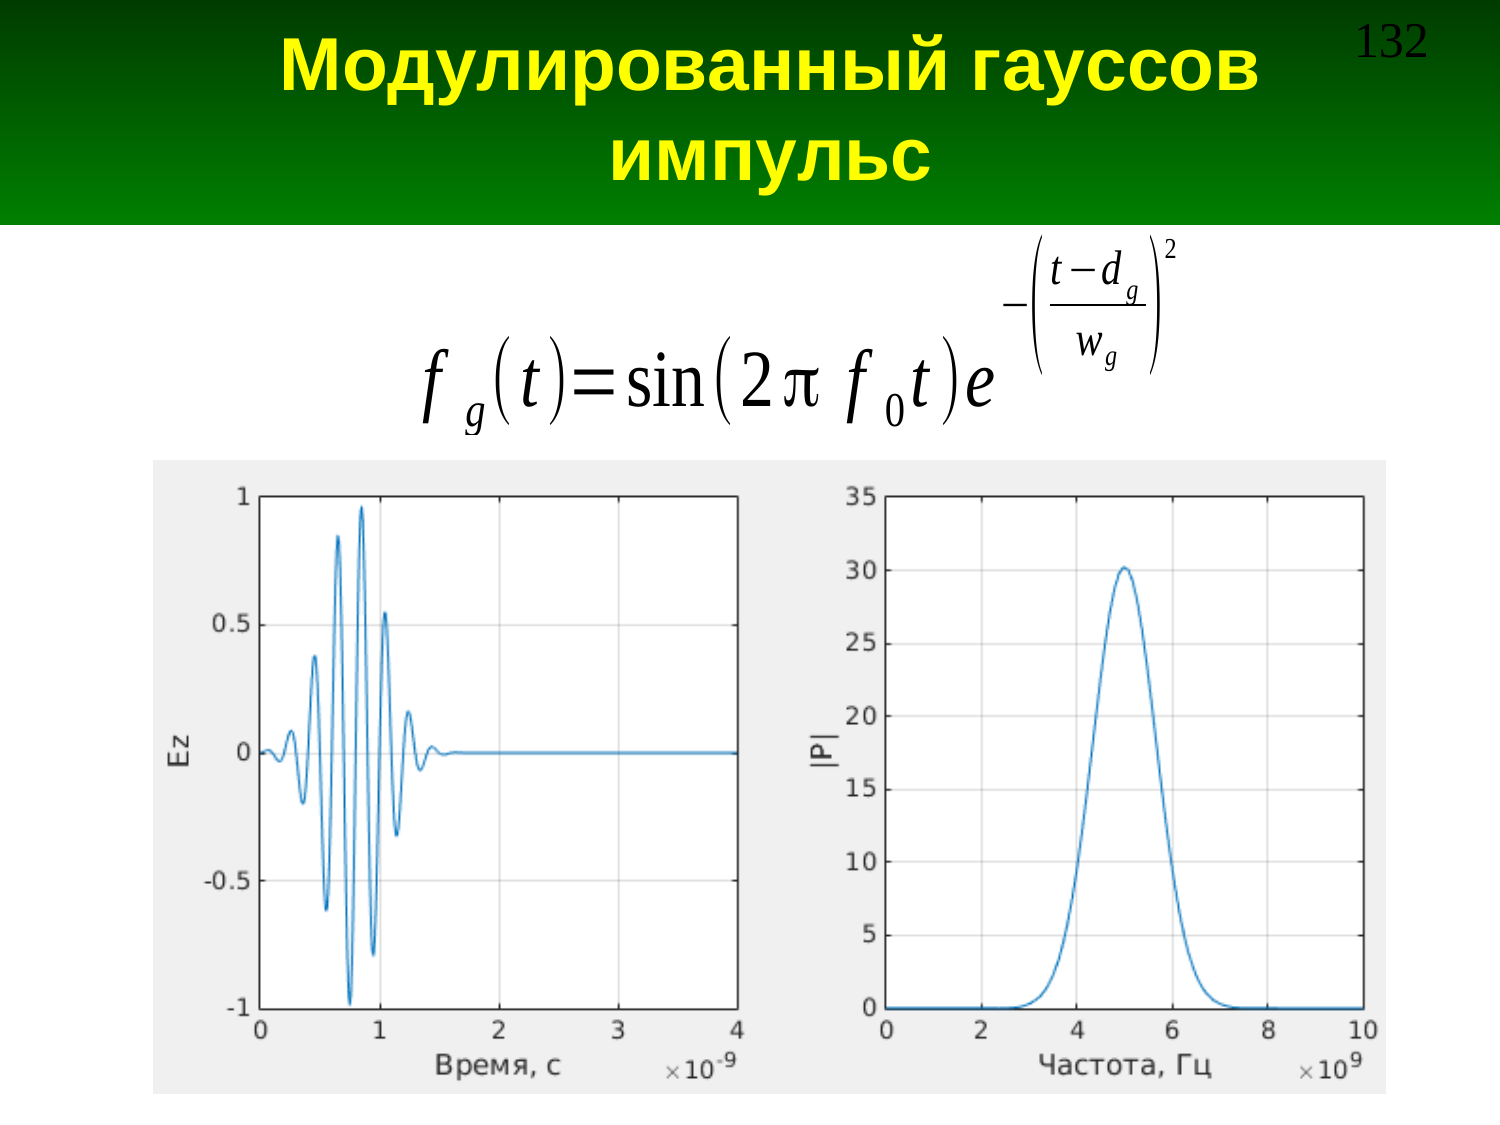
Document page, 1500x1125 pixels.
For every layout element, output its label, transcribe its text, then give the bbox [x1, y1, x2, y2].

title Модулированный гауссов импульс [100, 7, 1441, 204]
picture [153, 460, 1386, 1094]
chart [393, 233, 1193, 435]
